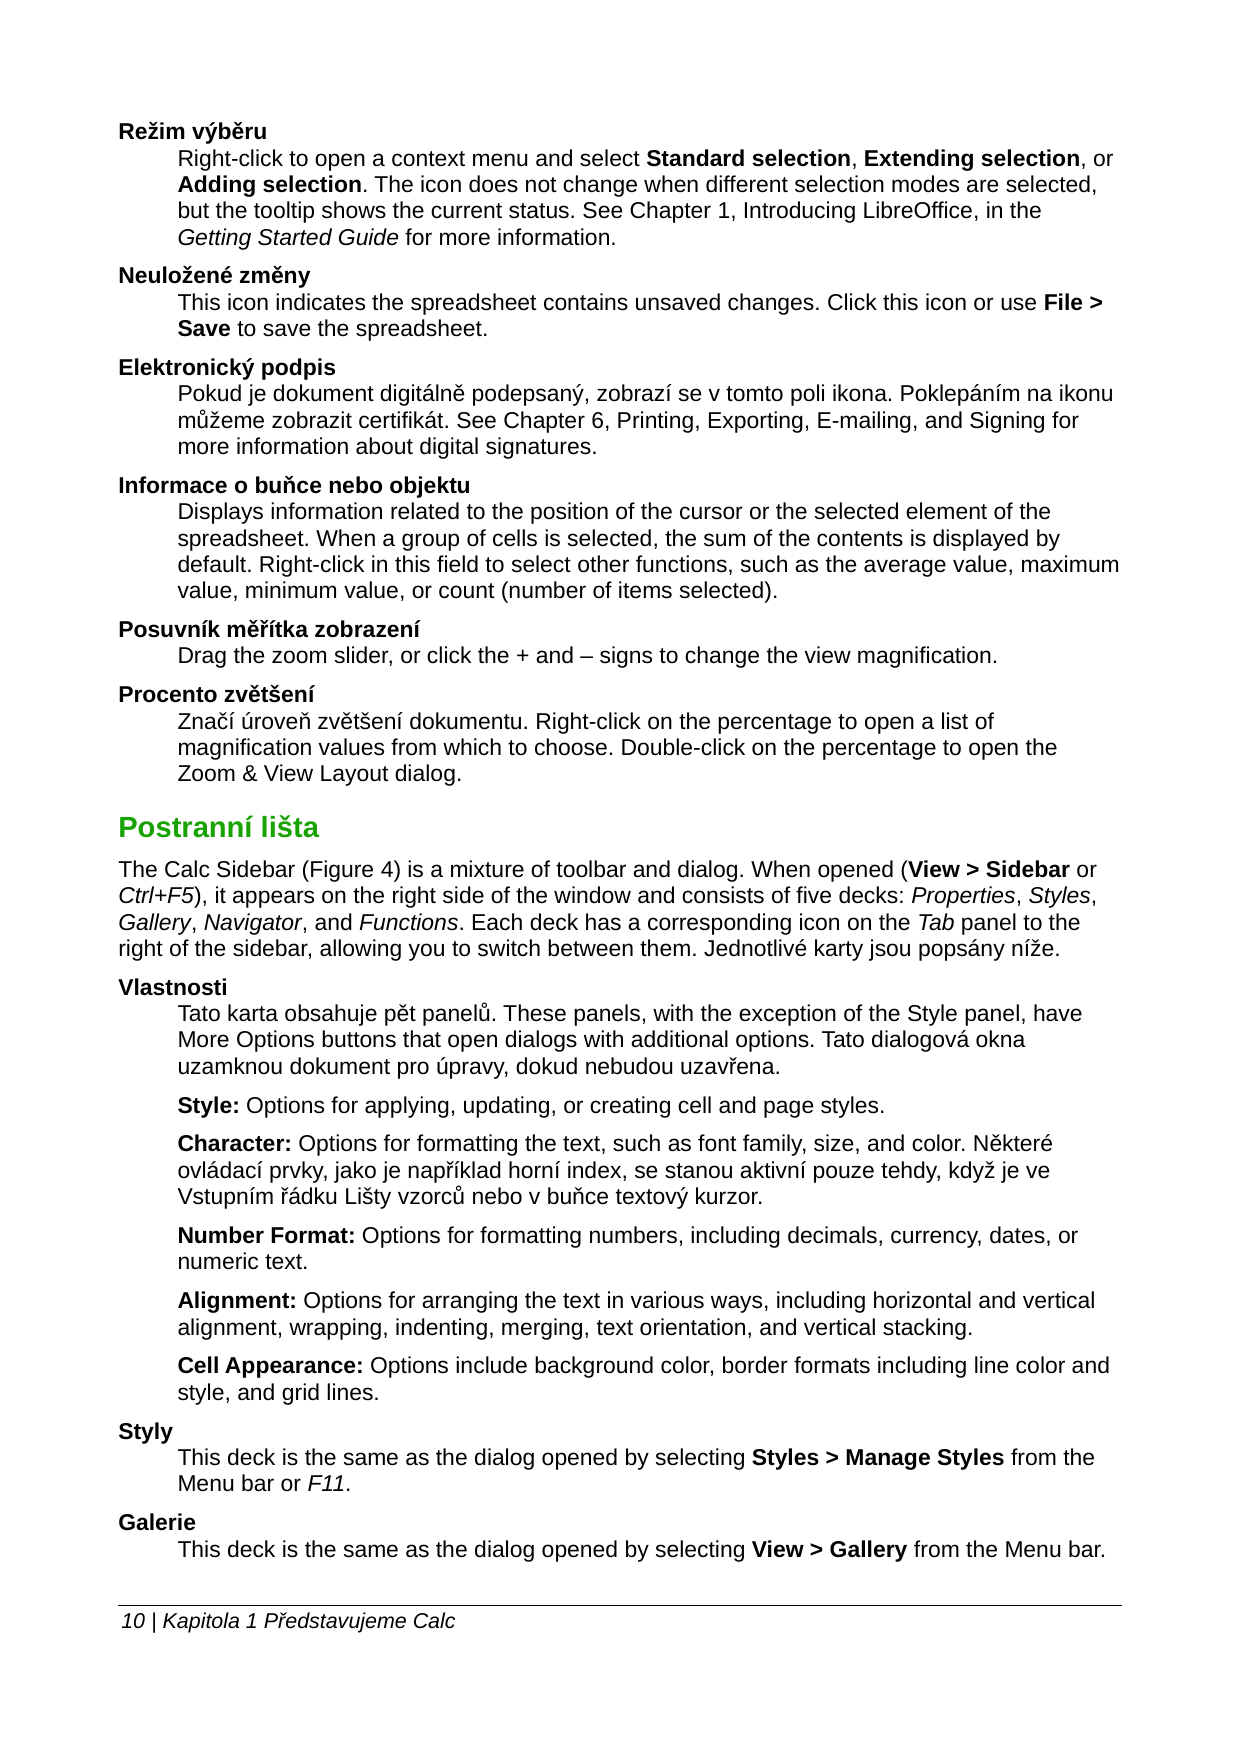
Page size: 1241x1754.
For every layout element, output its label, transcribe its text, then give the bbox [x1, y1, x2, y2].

text Značí úroveň zvětšení dokumentu. Right-click on the percentage to open a list of magnification values from which to choose. Double-click on the percentage to open the Zoom & View Layout dialog. [177, 708, 1122, 787]
text This deck is the same as the dialog opened by selecting View > Gallery from the Menu bar. [177, 1536, 1122, 1562]
text This icon indicates the spreadsheet contains unsaved changes. Click this icon or use File > Save to save the spreadsheet. [177, 289, 1122, 341]
text Posuvník měřítka zobrazení [118, 616, 1122, 642]
subtitle Postranní lišta [118, 810, 1122, 844]
text Style: Options for applying, updating, or creating cell and page styles. [177, 1092, 1122, 1118]
text Vlastnosti [118, 974, 1122, 1000]
text Cell Appearance: Options include background color, border formats including line color and style, and grid lines. [177, 1352, 1122, 1405]
text Elektronický podpis [118, 354, 1122, 380]
text Informace o buňce nebo objektu [118, 472, 1122, 498]
text Režim výběru [118, 118, 1122, 144]
text Displays information related to the position of the cursor or the selected element of the spreadsheet. When a group of cells is selected, the sum of the contents is displayed by default. Right-click in this field to select other functions, such as the average value, maximum value, minimum value, or count (number of items selected). [177, 498, 1122, 604]
text Styly [118, 1418, 1122, 1444]
text Neuložené změny [118, 262, 1122, 289]
text Alignment: Options for arranging the text in various ways, including horizontal and vertical alignment, wrapping, indenting, merging, text orientation, and vertical stacking. [177, 1287, 1122, 1340]
text Right-click to open a context menu and select Standard selection, Extending selection, or Adding selection. The icon does not change when different selection modes are selected, but the tooltip shows the current status. See Chapter 1, Introducing LibreOffice, in the Getting Started Guide for more information. [177, 144, 1122, 250]
text Character: Options for formatting the text, such as font family, size, and color. Některé ovládací prvky, jako je například horní index, se stanou aktivní pouze tehdy, když je ve Vstupním řádku Lišty vzorců nebo v buňce textový kurzor. [177, 1130, 1122, 1209]
text Pokud je dokument digitálně podepsaný, zobrazí se v tomto poli ikona. Poklepáním na ikonu můžeme zobrazit certifikát. See Chapter 6, Printing, Exporting, E-mailing, and Signing for more information about digital signatures. [177, 380, 1122, 459]
text Procento zvětšení [118, 681, 1122, 708]
text Galerie [118, 1509, 1122, 1536]
text Number Format: Options for formatting numbers, including decimals, currency, dates, or numeric text. [177, 1222, 1122, 1275]
text Drag the zoom slider, or click the + and – signs to change the view magnification. [177, 642, 1122, 669]
text This deck is the same as the dialog opened by selecting Styles > Manage Styles from the Menu bar or F11. [177, 1444, 1122, 1497]
text Tato karta obsahuje pět panelů. These panels, with the exception of the Style panel, have More Options buttons that open dialogs with additional options. Tato dialogová okna uzamknou dokument pro úpravy, dokud nebudou uzavřena. [177, 1000, 1122, 1079]
text The Calc Sidebar (Figure 4) is a mixture of toolbar and dialog. When opened (View > Sidebar or Ctrl+F5), it appears on the right side of the window and consists of five decks: Properties, Styles, Gallery, Navigator, and Functions. Each deck has a corresponding icon on the Tab panel to the right of the sidebar, allowing you to switch between them. Jednotlivé karty jsou popsány níže. [118, 856, 1122, 961]
